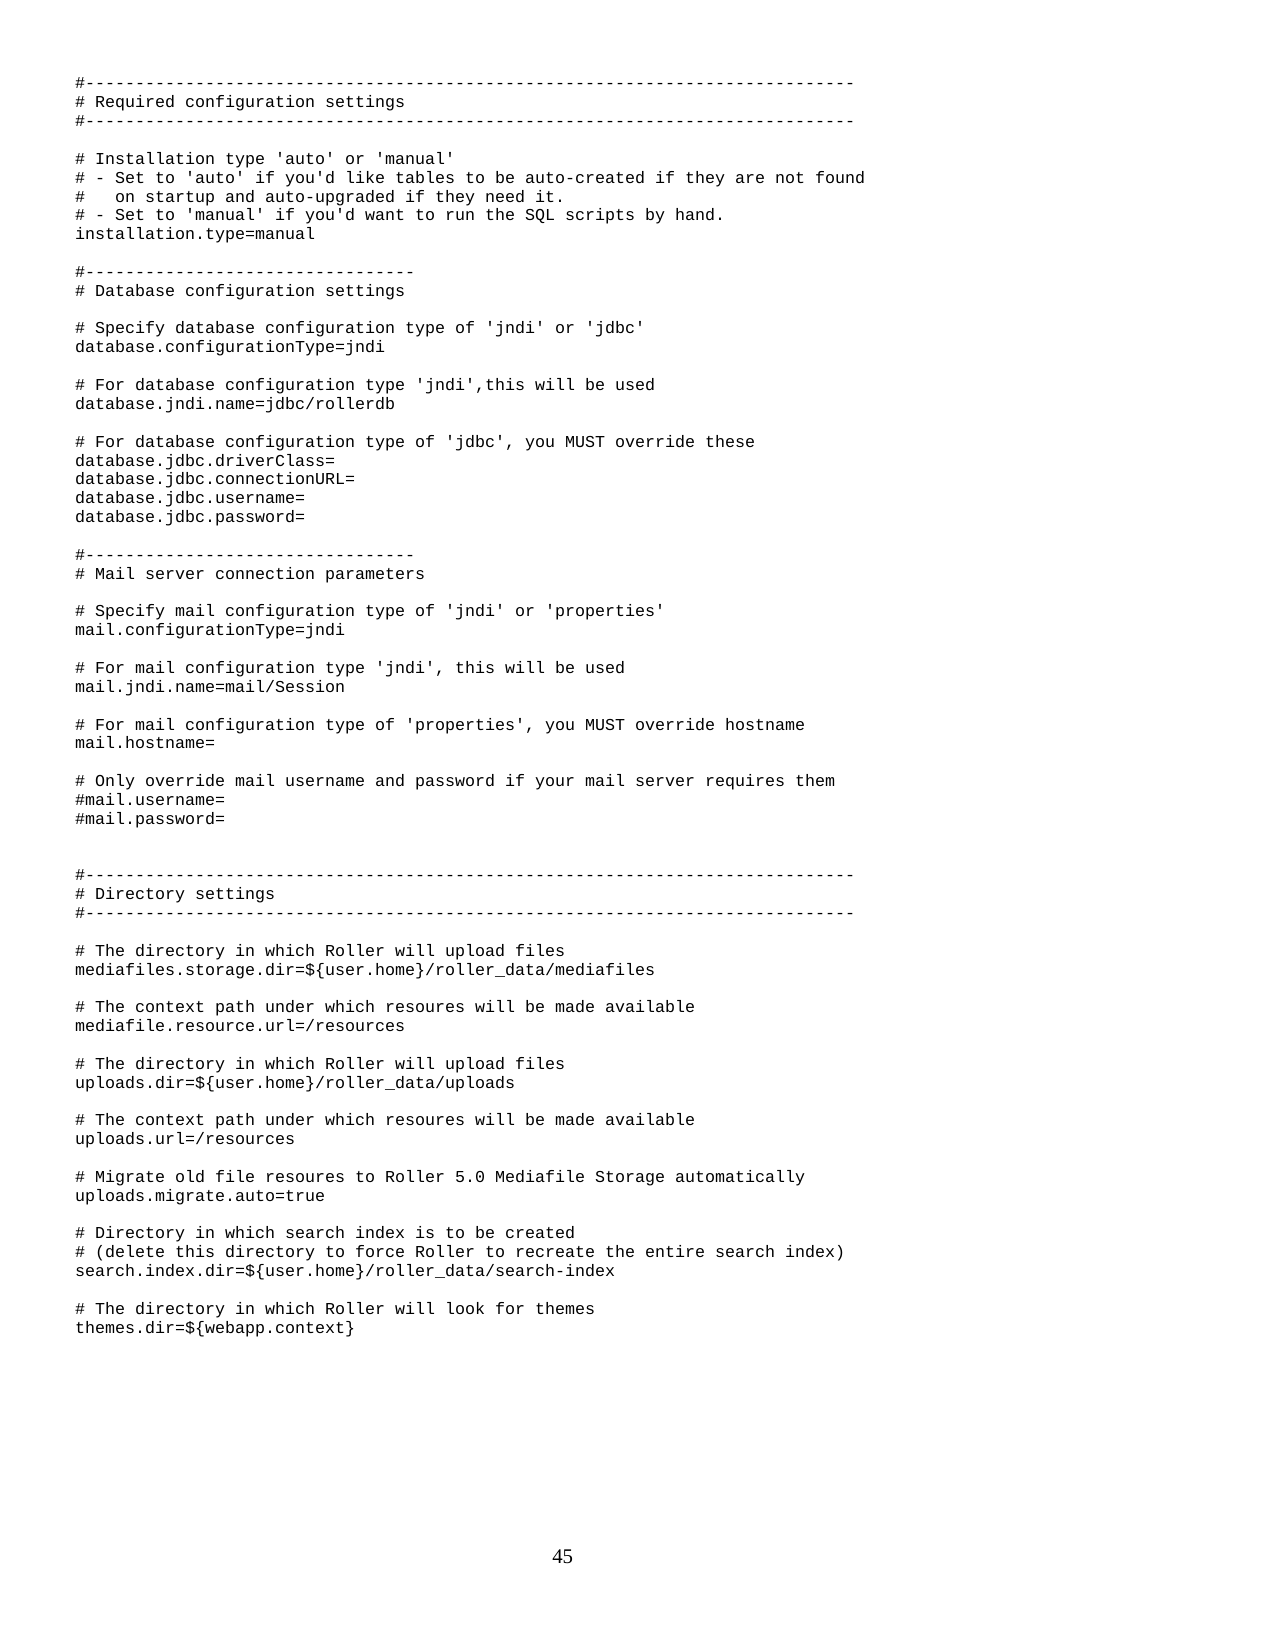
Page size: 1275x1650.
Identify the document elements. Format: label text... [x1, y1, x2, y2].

text uploads.dir=${user.home}/roller_data/uploads [75, 1074, 1200, 1093]
text #----------------------------------------------------------------------------- [75, 113, 1200, 132]
text # For database configuration type 'jndi',this will be used [75, 377, 1200, 396]
text # Directory settings [75, 886, 1200, 904]
text # The directory in which Roller will upload files [75, 942, 1200, 961]
text database.jdbc.username= [75, 490, 1200, 509]
text # The context path under which resoures will be made available [75, 1112, 1200, 1131]
text #----------------------------------------------------------------------------- [75, 75, 1200, 94]
text # - Set to 'auto' if you'd like tables to be auto-created if they are not found [75, 169, 1200, 188]
text mail.configurationType=jndi [75, 622, 1200, 641]
text # The directory in which Roller will upload files [75, 1055, 1200, 1074]
text database.jdbc.password= [75, 509, 1200, 527]
text mail.jndi.name=mail/Session [75, 678, 1200, 697]
text database.jdbc.driverClass= [75, 452, 1200, 471]
text # For mail configuration type 'jndi', this will be used [75, 659, 1200, 678]
text # Database configuration settings [75, 282, 1200, 301]
text database.configurationType=jndi [75, 339, 1200, 358]
text mail.hostname= [75, 735, 1200, 754]
text # For database configuration type of 'jdbc', you MUST override these [75, 433, 1200, 452]
text # on startup and auto-upgraded if they need it. [75, 188, 1200, 207]
text # (delete this directory to force Roller to recreate the entire search index) [75, 1244, 1200, 1263]
text mediafiles.storage.dir=${user.home}/roller_data/mediafiles [75, 961, 1200, 980]
text #----------------------------------------------------------------------------- [75, 867, 1200, 886]
text # For mail configuration type of 'properties', you MUST override hostname [75, 716, 1200, 735]
text # - Set to 'manual' if you'd want to run the SQL scripts by hand. [75, 207, 1200, 226]
text #mail.username= [75, 791, 1200, 810]
text installation.type=manual [75, 226, 1200, 245]
text themes.dir=${webapp.context} [75, 1319, 1200, 1338]
text # Only override mail username and password if your mail server requires them [75, 773, 1200, 791]
text # The context path under which resoures will be made available [75, 999, 1200, 1018]
text # Migrate old file resoures to Roller 5.0 Mediafile Storage automatically [75, 1168, 1200, 1187]
text database.jndi.name=jdbc/rollerdb [75, 396, 1200, 414]
text uploads.migrate.auto=true [75, 1187, 1200, 1206]
text # Specify database configuration type of 'jndi' or 'jdbc' [75, 320, 1200, 339]
text # The directory in which Roller will look for themes [75, 1301, 1200, 1319]
text #--------------------------------- [75, 263, 1200, 282]
text database.jdbc.connectionURL= [75, 471, 1200, 490]
text # Required configuration settings [75, 94, 1200, 113]
text uploads.url=/resources [75, 1131, 1200, 1150]
text # Directory in which search index is to be created [75, 1225, 1200, 1244]
text #mail.password= [75, 810, 1200, 829]
text #----------------------------------------------------------------------------- [75, 904, 1200, 923]
text # Mail server connection parameters [75, 565, 1200, 584]
text mediafile.resource.url=/resources [75, 1018, 1200, 1037]
text search.index.dir=${user.home}/roller_data/search-index [75, 1263, 1200, 1282]
text #--------------------------------- [75, 546, 1200, 565]
text # Installation type 'auto' or 'manual' [75, 150, 1200, 169]
text # Specify mail configuration type of 'jndi' or 'properties' [75, 603, 1200, 622]
